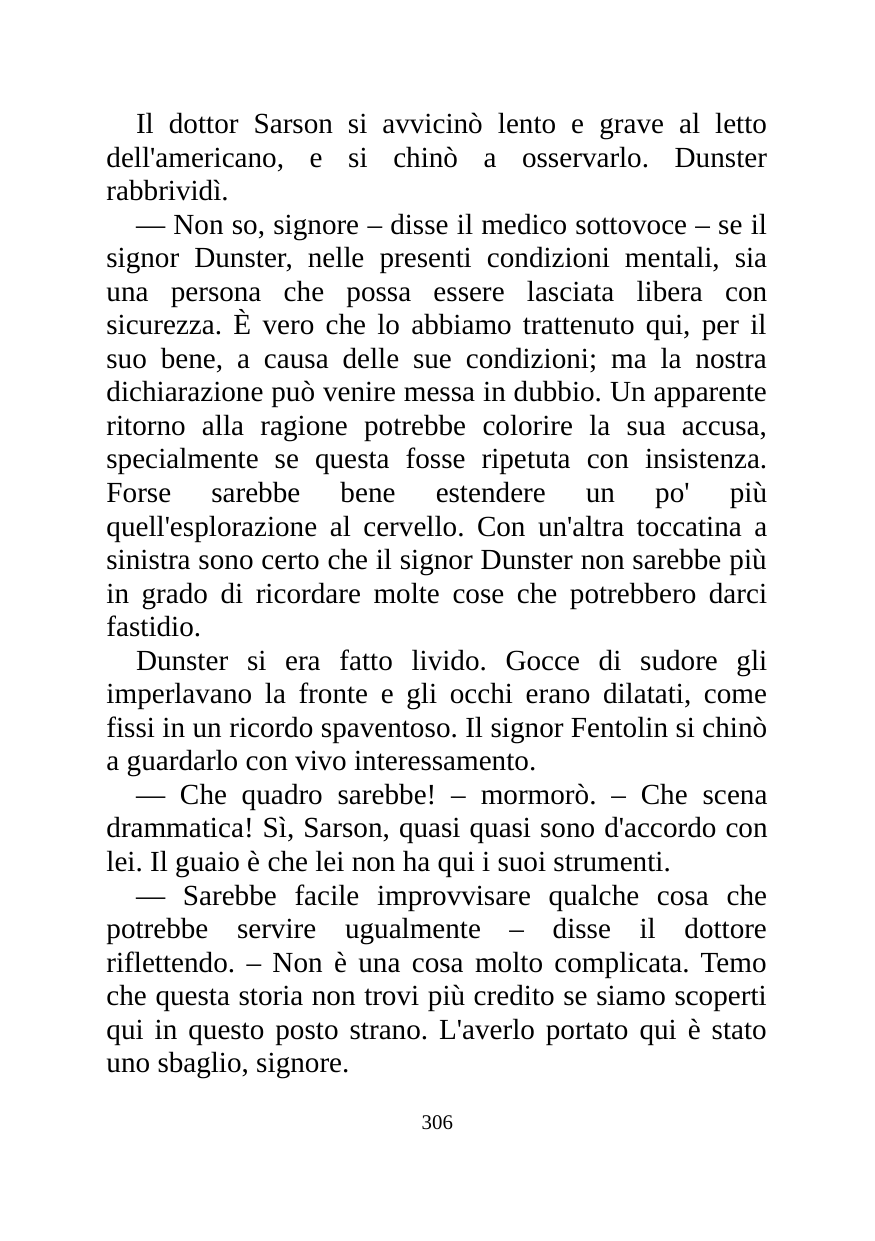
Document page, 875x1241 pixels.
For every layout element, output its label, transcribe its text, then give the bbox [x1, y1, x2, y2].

text — Non so, signore – disse il medico sottovoce – se il signor Dunster, nelle presenti condizioni mentali, sia una persona che possa essere lasciata libera con sicurezza. È vero che lo abbiamo trattenuto qui, per il suo bene, a causa delle sue condizioni; ma la nostra dichiarazione può venire messa in dubbio. Un apparente ritorno alla ragione potrebbe colorire la sua accusa, specialmente se questa fosse ripetuta con insistenza. Forse sarebbe bene estendere un po' più quell'esplorazione al cervello. Con un'altra toccatina a sinistra sono certo che il signor Dunster non sarebbe più in grado di ricordare molte cose che potrebbero darci fastidio. [106, 207, 768, 643]
text — Sarebbe facile improvvisare qualche cosa che potrebbe servire ugualmente – disse il dottore riflettendo. – Non è una cosa molto complicata. Temo che questa storia non trovi più credito se siamo scoperti qui in questo posto strano. L'averlo portato qui è stato uno sbaglio, signore. [106, 878, 768, 1079]
text — Che quadro sarebbe! – mormorò. – Che scena drammatica! Sì, Sarson, quasi quasi sono d'accordo con lei. Il guaio è che lei non ha qui i suoi strumenti. [106, 777, 768, 878]
text Dunster si era fatto livido. Gocce di sudore gli imperlavano la fronte e gli occhi erano dilatati, come fissi in un ricordo spaventoso. Il signor Fentolin si chinò a guardarlo con vivo interessamento. [106, 643, 768, 777]
text Il dottor Sarson si avvicinò lento e grave al letto dell'americano, e si chinò a osservarlo. Dunster rabbrividì. [106, 106, 768, 207]
